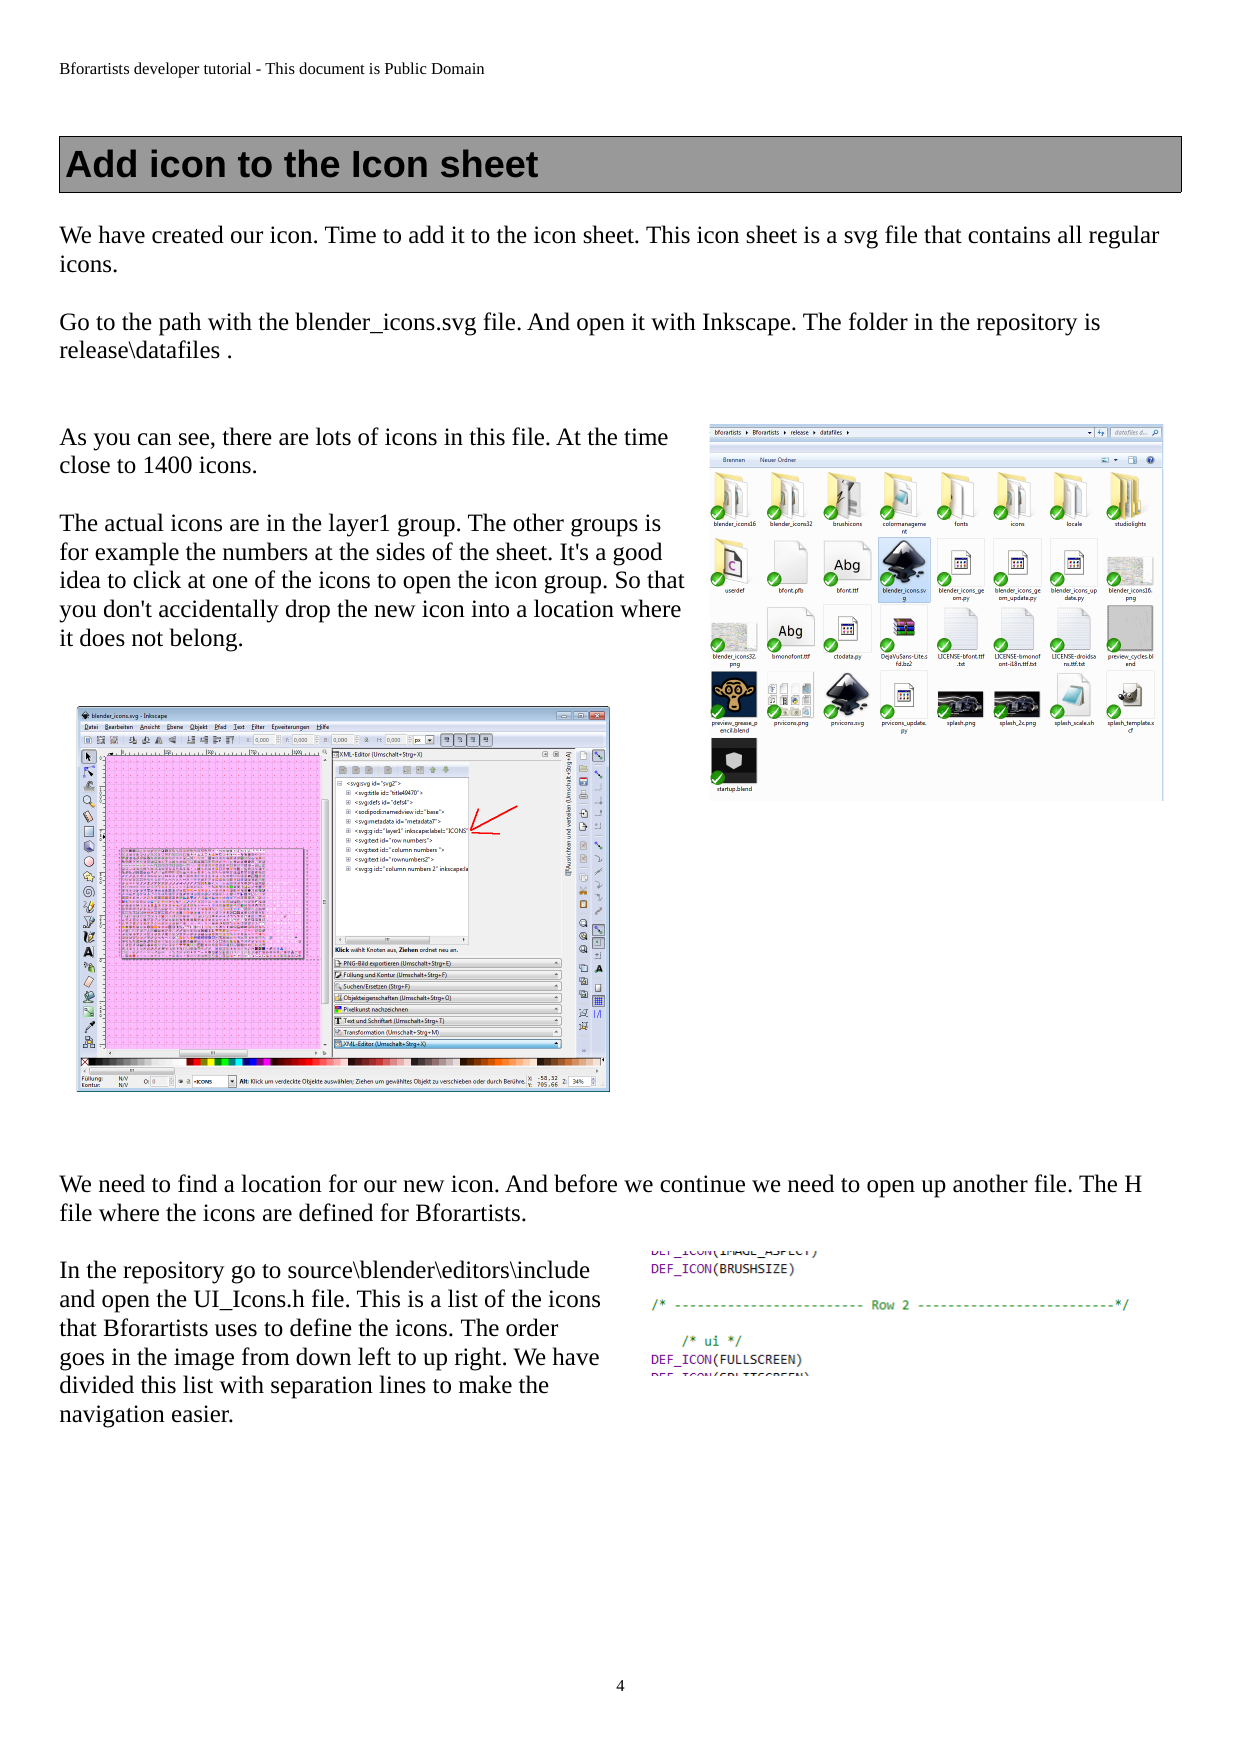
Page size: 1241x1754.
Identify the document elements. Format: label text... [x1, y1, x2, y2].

picture [625, 1251, 1164, 1376]
picture [709, 424, 1164, 801]
text As you can see, there are lots of icons in this file. At the time close to 1400 icons. [59, 422, 1181, 479]
text Go to the path with the blender_icons.svg file. And open it with Inkscape. The folder in the repository is release\datafiles . [59, 307, 1181, 364]
text We need to find a location for our new icon. And before we continue we need to open up another file. The H file where the icons are defined for Bforartists. [59, 1169, 1181, 1227]
picture [76, 706, 610, 1092]
text The actual icons are in the layer1 group. The other groups is for example the numbers at the sides of the sheet. It's a good idea to click at one of the icons to open the icon group. So that you don't accidentally drop the new icon into a location where it does not belong. [59, 508, 709, 652]
text In the repository go to source\blender\editors\include and open the UI_Icons.h file. This is a list of the icons that Bforartists uses to define the icons. The order goes in the image from down left to up right. We have divided this list with separation lines to make the navigation easier. [59, 1256, 1181, 1428]
table_header Add icon to the Icon sheet [60, 137, 1181, 192]
text We have created our icon. Time to add it to the icon sheet. This icon sheet is a svg file that contains all regular icons. [59, 221, 1181, 278]
